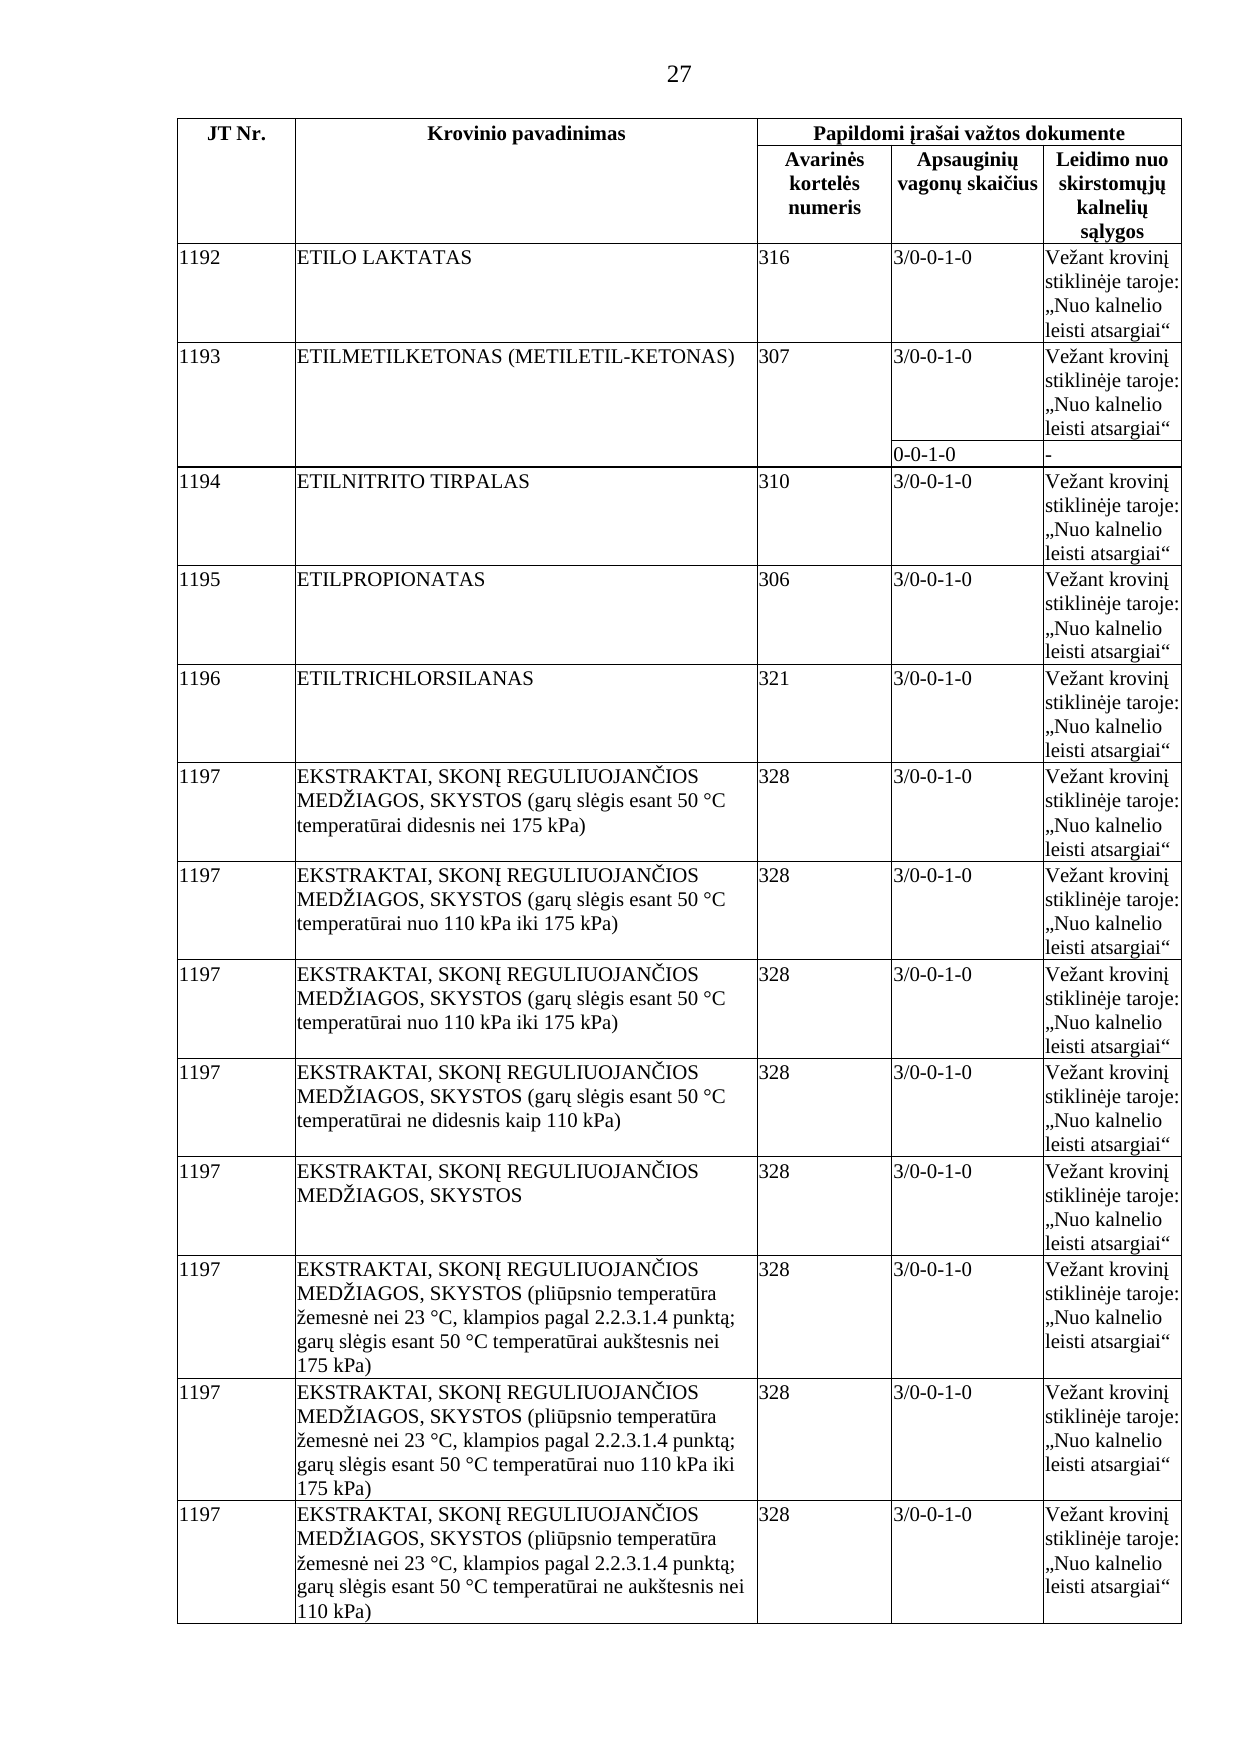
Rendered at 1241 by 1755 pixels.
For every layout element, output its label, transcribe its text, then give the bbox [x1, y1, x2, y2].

table_cell Vežant krovinį stiklinėje taroje: „Nuo kalnelio leisti atsargiai“ [1044, 1379, 1181, 1500]
table_cell Vežant krovinį stiklinėje taroje: „Nuo kalnelio leisti atsargiai“ [1044, 566, 1181, 663]
table_cell 316 [758, 244, 891, 342]
table_cell Vežant krovinį stiklinėje taroje: „Nuo kalnelio leisti atsargiai“ [1044, 1501, 1181, 1623]
table_cell 328 [758, 862, 891, 959]
table_cell Apsauginių vagonų skaičius [892, 146, 1043, 243]
table_cell 328 [758, 1501, 891, 1623]
table_cell Vežant krovinį stiklinėje taroje: „Nuo kalnelio leisti atsargiai“ [1044, 665, 1181, 762]
table_cell - [1044, 441, 1181, 466]
table_cell Vežant krovinį stiklinėje taroje: „Nuo kalnelio leisti atsargiai“ [1044, 960, 1181, 1058]
table_cell 3/0-0-1-0 [892, 1379, 1043, 1500]
table_cell 3/0-0-1-0 [892, 244, 1043, 342]
table_cell 1197 [178, 1379, 295, 1500]
table_cell 3/0-0-1-0 [892, 960, 1043, 1058]
table_cell Vežant krovinį stiklinėje taroje: „Nuo kalnelio leisti atsargiai“ [1044, 244, 1181, 342]
table_cell EKSTRAKTAI, SKONĮ REGULIUOJANČIOS MEDŽIAGOS, SKYSTOS (garų slėgis esant 50 °C temperatūrai ne didesnis kaip 110 kPa) [296, 1059, 757, 1156]
table_cell EKSTRAKTAI, SKONĮ REGULIUOJANČIOS MEDŽIAGOS, SKYSTOS [296, 1157, 757, 1255]
table_cell 328 [758, 960, 891, 1058]
table_cell 307 [758, 343, 891, 466]
table_header JT Nr. [178, 119, 295, 243]
table_cell Vežant krovinį stiklinėje taroje: „Nuo kalnelio leisti atsargiai“ [1044, 862, 1181, 959]
table_cell EKSTRAKTAI, SKONĮ REGULIUOJANČIOS MEDŽIAGOS, SKYSTOS (garų slėgis esant 50 °C temperatūrai nuo 110 kPa iki 175 kPa) [296, 960, 757, 1058]
table_cell 1194 [178, 468, 295, 565]
table_cell 3/0-0-1-0 [892, 1059, 1043, 1156]
table_cell 3/0-0-1-0 [892, 665, 1043, 762]
table_cell 3/0-0-1-0 [892, 862, 1043, 959]
table_cell 328 [758, 763, 891, 861]
table_cell EKSTRAKTAI, SKONĮ REGULIUOJANČIOS MEDŽIAGOS, SKYSTOS (pliūpsnio temperatūra žemesnė nei 23 °C, klampios pagal 2.2.3.1.4 punktą; garų slėgis esant 50 °C temperatūrai nuo 110 kPa iki 175 kPa) [296, 1379, 757, 1500]
table_header Papildomi įrašai važtos dokumente [758, 119, 1181, 144]
table_cell 3/0-0-1-0 [892, 1157, 1043, 1255]
table_cell 1197 [178, 1059, 295, 1156]
table_cell EKSTRAKTAI, SKONĮ REGULIUOJANČIOS MEDŽIAGOS, SKYSTOS (pliūpsnio temperatūra žemesnė nei 23 °C, klampios pagal 2.2.3.1.4 punktą; garų slėgis esant 50 °C temperatūrai aukštesnis nei 175 kPa) [296, 1256, 757, 1377]
table_cell 1195 [178, 566, 295, 663]
table_cell Vežant krovinį stiklinėje taroje: „Nuo kalnelio leisti atsargiai“ [1044, 1059, 1181, 1156]
table_cell 1197 [178, 1256, 295, 1377]
table_cell EKSTRAKTAI, SKONĮ REGULIUOJANČIOS MEDŽIAGOS, SKYSTOS (garų slėgis esant 50 °C temperatūrai nuo 110 kPa iki 175 kPa) [296, 862, 757, 959]
table_cell Leidimo nuo skirstomųjų kalnelių sąlygos [1044, 146, 1181, 243]
table_cell ETILPROPIONATAS [296, 566, 757, 663]
table_cell 328 [758, 1256, 891, 1377]
table_cell Vežant krovinį stiklinėje taroje: „Nuo kalnelio leisti atsargiai“ [1044, 343, 1181, 440]
table_cell ETILTRICHLORSILANAS [296, 665, 757, 762]
table_cell 1193 [178, 343, 295, 466]
table_cell 1196 [178, 665, 295, 762]
table_cell ETILNITRITO TIRPALAS [296, 468, 757, 565]
table_cell Vežant krovinį stiklinėje taroje: „Nuo kalnelio leisti atsargiai“ [1044, 468, 1181, 565]
table_cell 3/0-0-1-0 [892, 1501, 1043, 1623]
table_cell 1192 [178, 244, 295, 342]
table_cell 321 [758, 665, 891, 762]
table_cell 328 [758, 1379, 891, 1500]
table_cell 3/0-0-1-0 [892, 566, 1043, 663]
table_cell 3/0-0-1-0 [892, 468, 1043, 565]
table_cell Vežant krovinį stiklinėje taroje: „Nuo kalnelio leisti atsargiai“ [1044, 1157, 1181, 1255]
table_cell 306 [758, 566, 891, 663]
table_cell Avarinės kortelės numeris [758, 146, 891, 243]
table_cell 3/0-0-1-0 [892, 1256, 1043, 1377]
table_cell 0-0-1-0 [892, 441, 1043, 466]
table_cell Vežant krovinį stiklinėje taroje: „Nuo kalnelio leisti atsargiai“ [1044, 763, 1181, 861]
table_cell 328 [758, 1059, 891, 1156]
table_cell ETILO LAKTATAS [296, 244, 757, 342]
table_cell 1197 [178, 1157, 295, 1255]
table_cell 1197 [178, 1501, 295, 1623]
table_cell EKSTRAKTAI, SKONĮ REGULIUOJANČIOS MEDŽIAGOS, SKYSTOS (pliūpsnio temperatūra žemesnė nei 23 °C, klampios pagal 2.2.3.1.4 punktą; garų slėgis esant 50 °C temperatūrai ne aukštesnis nei 110 kPa) [296, 1501, 757, 1623]
table_header Krovinio pavadinimas [296, 119, 757, 243]
table_cell 310 [758, 468, 891, 565]
table_cell 1197 [178, 862, 295, 959]
table_cell 3/0-0-1-0 [892, 343, 1043, 440]
table_cell EKSTRAKTAI, SKONĮ REGULIUOJANČIOS MEDŽIAGOS, SKYSTOS (garų slėgis esant 50 °C temperatūrai didesnis nei 175 kPa) [296, 763, 757, 861]
table_cell 1197 [178, 763, 295, 861]
table_cell Vežant krovinį stiklinėje taroje: „Nuo kalnelio leisti atsargiai“ [1044, 1256, 1181, 1377]
table_cell ETILMETILKETONAS (METILETIL-KETONAS) [296, 343, 757, 466]
table_cell 328 [758, 1157, 891, 1255]
table_cell 3/0-0-1-0 [892, 763, 1043, 861]
table_cell 1197 [178, 960, 295, 1058]
